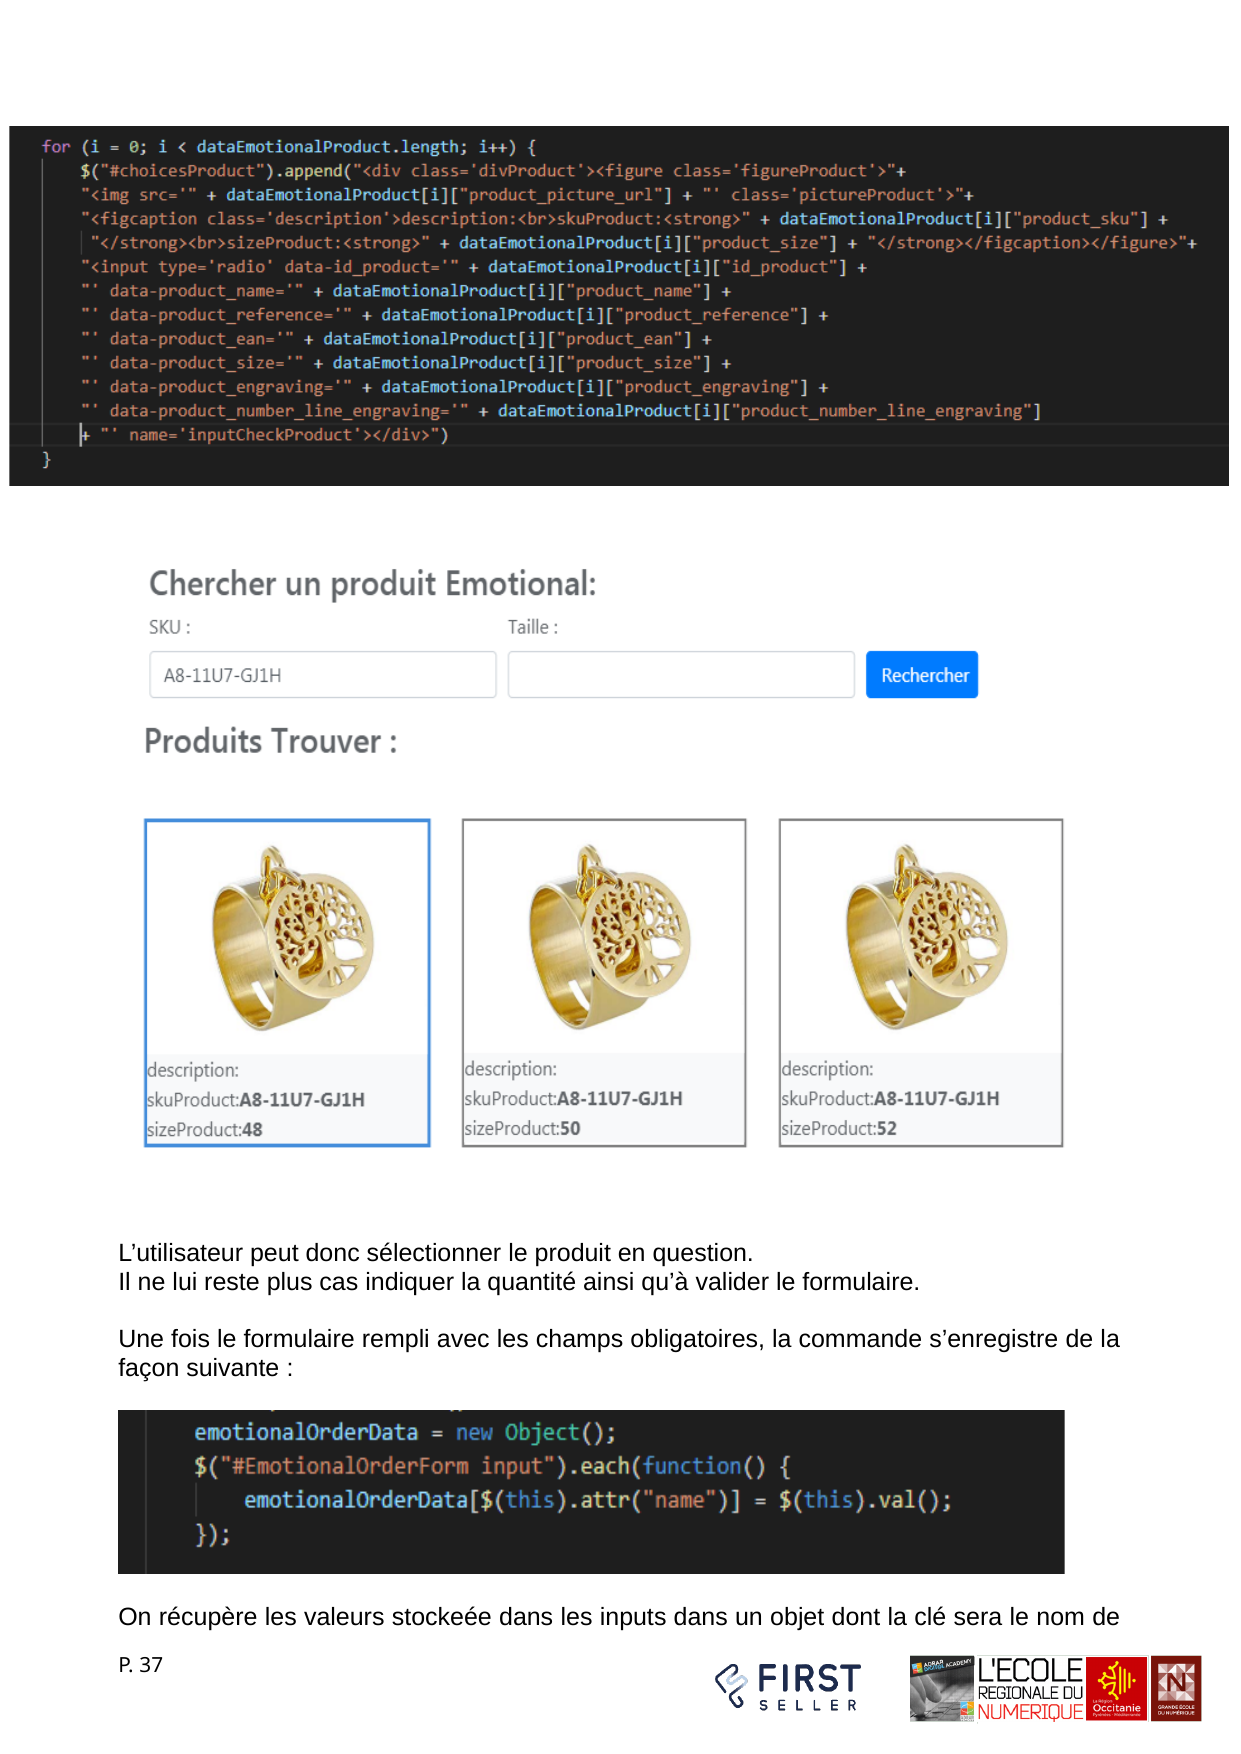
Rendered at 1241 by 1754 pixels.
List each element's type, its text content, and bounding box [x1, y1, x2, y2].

text L’utilisateur peut donc sélectionner le produit en question. [118, 1238, 1122, 1267]
text On récupère les valeurs stockeée dans les inputs dans un objet dont la clé sera le nom de [118, 1602, 1122, 1631]
text Une fois le formulaire rempli avec les champs obligatoires, la commande s’enregistre de la façon suivante : [118, 1324, 1122, 1382]
text Il ne lui reste plus cas indiquer la quantité ainsi qu’à valider le formulaire. [118, 1267, 1122, 1295]
